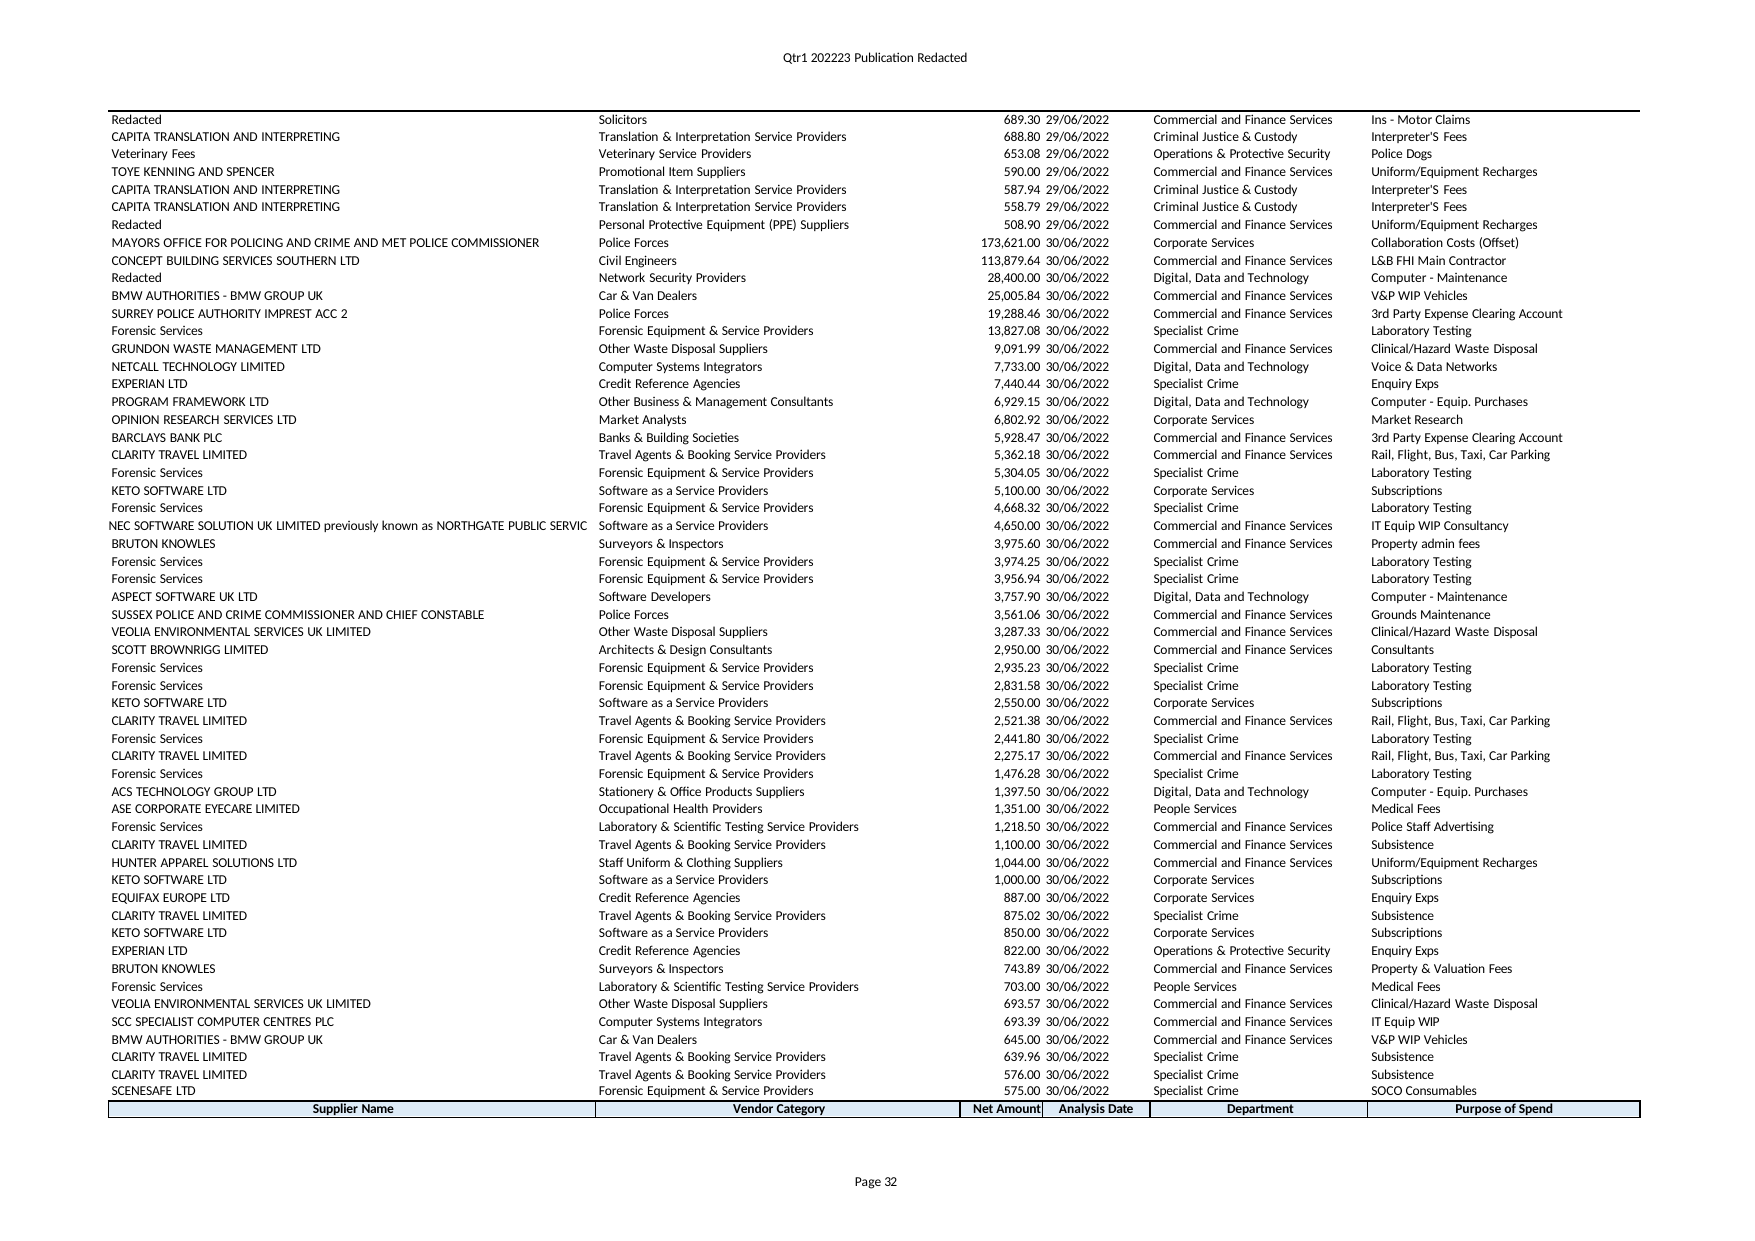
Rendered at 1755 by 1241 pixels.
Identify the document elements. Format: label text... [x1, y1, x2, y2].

table_cell Travel Agents & Booking Service Providers [596, 748, 960, 766]
table_cell Specialist Crime [1150, 731, 1368, 748]
table_header Supplier Name [109, 1102, 595, 1116]
table_cell Police Forces [596, 235, 960, 252]
table_cell 30/06/2022 [1043, 979, 1150, 996]
table_cell Uniform/Equipment Recharges [1368, 217, 1640, 235]
table_cell Credit Reference Agencies [596, 890, 960, 908]
table_cell Staff Uniform & Clothing Suppliers [596, 855, 960, 872]
table_cell BMW AUTHORITIES - BMW GROUP UK [108, 288, 596, 306]
table_cell 30/06/2022 [1043, 518, 1150, 536]
table_cell 3,956.94 [960, 571, 1042, 589]
table_cell Commercial and Finance Services [1150, 341, 1368, 359]
table_cell Subsistence [1368, 1049, 1640, 1067]
table_cell Travel Agents & Booking Service Providers [596, 713, 960, 731]
table_cell MAYORS OFFICE FOR POLICING AND CRIME AND MET POLICE COMMISSIONER [108, 235, 596, 252]
table_cell Criminal Justice & Custody [1150, 129, 1368, 146]
table_cell 30/06/2022 [1043, 607, 1150, 624]
table_cell Laboratory Testing [1368, 465, 1640, 483]
table_cell Corporate Services [1150, 235, 1368, 252]
table_cell Forensic Equipment & Service Providers [596, 678, 960, 695]
table_header Department [1151, 1102, 1367, 1116]
table_cell Forensic Equipment & Service Providers [596, 554, 960, 571]
table_cell Subscriptions [1368, 872, 1640, 890]
table_cell Specialist Crime [1150, 554, 1368, 571]
table_cell KETO SOFTWARE LTD [108, 695, 596, 713]
table_cell 1,476.28 [960, 766, 1042, 784]
table_cell Travel Agents & Booking Service Providers [596, 1067, 960, 1085]
table_cell Commercial and Finance Services [1150, 996, 1368, 1014]
table_cell Software as a Service Providers [596, 518, 960, 536]
table_cell 508.90 [960, 217, 1042, 235]
table_cell Commercial and Finance Services [1150, 748, 1368, 766]
table_cell 30/06/2022 [1043, 784, 1150, 801]
table_cell Commercial and Finance Services [1150, 288, 1368, 306]
table_cell Software as a Service Providers [596, 872, 960, 890]
table_cell Grounds Maintenance [1368, 607, 1640, 624]
table_cell 3rd Party Expense Clearing Account [1368, 430, 1640, 447]
table_cell Digital, Data and Technology [1150, 784, 1368, 801]
table_cell 25,005.84 [960, 288, 1042, 306]
table_cell Uniform/Equipment Recharges [1368, 855, 1640, 872]
table_cell 3,757.90 [960, 589, 1042, 607]
table_cell Commercial and Finance Services [1150, 713, 1368, 731]
table_cell Commercial and Finance Services [1150, 642, 1368, 660]
table_cell Operations & Protective Security [1150, 146, 1368, 164]
table_cell NETCALL TECHNOLOGY LIMITED [108, 359, 596, 376]
table_cell 30/06/2022 [1043, 359, 1150, 376]
table_cell CLARITY TRAVEL LIMITED [108, 447, 596, 465]
table_cell 1,100.00 [960, 837, 1042, 854]
table_cell 30/06/2022 [1043, 713, 1150, 731]
table_cell 875.02 [960, 908, 1042, 925]
table_cell Specialist Crime [1150, 1085, 1368, 1100]
table_cell Digital, Data and Technology [1150, 589, 1368, 607]
table_cell 30/06/2022 [1043, 394, 1150, 412]
table_cell PROGRAM FRAMEWORK LTD [108, 394, 596, 412]
table_cell Laboratory Testing [1368, 731, 1640, 748]
table_cell Computer - Equip. Purchases [1368, 394, 1640, 412]
table_cell Commercial and Finance Services [1150, 607, 1368, 624]
table_cell Rail, Flight, Bus, Taxi, Car Parking [1368, 713, 1640, 731]
table_cell 693.39 [960, 1014, 1042, 1032]
table_cell 4,668.32 [960, 500, 1042, 518]
table_cell Interpreter'S Fees [1368, 129, 1640, 146]
table_cell EXPERIAN LTD [108, 376, 596, 394]
table_cell BRUTON KNOWLES [108, 536, 596, 553]
table_cell Enquiry Exps [1368, 943, 1640, 961]
table_cell 5,362.18 [960, 447, 1042, 465]
table_cell KETO SOFTWARE LTD [108, 925, 596, 943]
table_cell Subsistence [1368, 908, 1640, 925]
table_cell NEC SOFTWARE SOLUTION UK LIMITED previously known as NORTHGATE PUBLIC SERVIC [108, 518, 596, 536]
table_cell V&P WIP Vehicles [1368, 1032, 1640, 1049]
table_cell Laboratory & Scientific Testing Service Providers [596, 979, 960, 996]
table_cell ASE CORPORATE EYECARE LIMITED [108, 801, 596, 819]
table_cell Corporate Services [1150, 412, 1368, 429]
table_cell TOYE KENNING AND SPENCER [108, 164, 596, 182]
table_cell 30/06/2022 [1043, 925, 1150, 943]
table_cell 30/06/2022 [1043, 837, 1150, 854]
table_cell KETO SOFTWARE LTD [108, 483, 596, 500]
table_cell Police Dogs [1368, 146, 1640, 164]
table_cell Redacted [108, 217, 596, 235]
table_cell Commercial and Finance Services [1150, 447, 1368, 465]
table_cell Translation & Interpretation Service Providers [596, 199, 960, 217]
table_cell 653.08 [960, 146, 1042, 164]
table_cell 1,044.00 [960, 855, 1042, 872]
table_cell Commercial and Finance Services [1150, 253, 1368, 270]
table_cell Solicitors [596, 112, 960, 128]
table_cell 30/06/2022 [1043, 819, 1150, 837]
table_cell 703.00 [960, 979, 1042, 996]
table_cell Forensic Equipment & Service Providers [596, 500, 960, 518]
table_cell 30/06/2022 [1043, 376, 1150, 394]
table_cell 19,288.46 [960, 306, 1042, 323]
table_cell 3,561.06 [960, 607, 1042, 624]
table_cell CLARITY TRAVEL LIMITED [108, 908, 596, 925]
table_cell Forensic Equipment & Service Providers [596, 323, 960, 341]
table_cell 743.89 [960, 961, 1042, 978]
table_cell 693.57 [960, 996, 1042, 1014]
table_cell Police Forces [596, 607, 960, 624]
table_cell Specialist Crime [1150, 1067, 1368, 1085]
table_cell 688.80 [960, 129, 1042, 146]
table_cell 6,802.92 [960, 412, 1042, 429]
table_cell 30/06/2022 [1043, 483, 1150, 500]
table_cell 30/06/2022 [1043, 589, 1150, 607]
table_cell People Services [1150, 979, 1368, 996]
table_cell Subsistence [1368, 1067, 1640, 1085]
table_cell 850.00 [960, 925, 1042, 943]
table_cell Rail, Flight, Bus, Taxi, Car Parking [1368, 748, 1640, 766]
table_cell CONCEPT BUILDING SERVICES SOUTHERN LTD [108, 253, 596, 270]
table_cell Forensic Equipment & Service Providers [596, 766, 960, 784]
table_cell 30/06/2022 [1043, 996, 1150, 1014]
table_cell Forensic Services [108, 731, 596, 748]
table_cell Forensic Equipment & Service Providers [596, 1085, 960, 1100]
table_cell Forensic Equipment & Service Providers [596, 465, 960, 483]
table_cell Translation & Interpretation Service Providers [596, 182, 960, 199]
table_cell Commercial and Finance Services [1150, 1014, 1368, 1032]
table_cell 30/06/2022 [1043, 961, 1150, 978]
table_cell Rail, Flight, Bus, Taxi, Car Parking [1368, 447, 1640, 465]
table_cell EXPERIAN LTD [108, 943, 596, 961]
table_cell ACS TECHNOLOGY GROUP LTD [108, 784, 596, 801]
table_cell 30/06/2022 [1043, 235, 1150, 252]
table_cell Specialist Crime [1150, 571, 1368, 589]
table_cell Subscriptions [1368, 925, 1640, 943]
table_cell 645.00 [960, 1032, 1042, 1049]
table_cell Forensic Services [108, 554, 596, 571]
table_cell ASPECT SOFTWARE UK LTD [108, 589, 596, 607]
table_cell Corporate Services [1150, 872, 1368, 890]
table_cell Specialist Crime [1150, 660, 1368, 677]
table_cell Forensic Equipment & Service Providers [596, 731, 960, 748]
table_cell 587.94 [960, 182, 1042, 199]
table_cell Veterinary Service Providers [596, 146, 960, 164]
table_cell 590.00 [960, 164, 1042, 182]
table_cell 30/06/2022 [1043, 306, 1150, 323]
table_cell CLARITY TRAVEL LIMITED [108, 1067, 596, 1085]
table_cell 28,400.00 [960, 270, 1042, 288]
table_cell 822.00 [960, 943, 1042, 961]
table_cell 30/06/2022 [1043, 571, 1150, 589]
table_cell Laboratory Testing [1368, 323, 1640, 341]
table_cell BMW AUTHORITIES - BMW GROUP UK [108, 1032, 596, 1049]
table_cell Market Research [1368, 412, 1640, 429]
table_cell Credit Reference Agencies [596, 376, 960, 394]
table_cell 30/06/2022 [1043, 943, 1150, 961]
table_cell Corporate Services [1150, 483, 1368, 500]
table_cell Travel Agents & Booking Service Providers [596, 1049, 960, 1067]
table_cell Corporate Services [1150, 695, 1368, 713]
table_cell 639.96 [960, 1049, 1042, 1067]
table_cell 30/06/2022 [1043, 695, 1150, 713]
table_cell Forensic Equipment & Service Providers [596, 571, 960, 589]
table_cell Surveyors & Inspectors [596, 536, 960, 553]
table_cell Subsistence [1368, 837, 1640, 854]
table_cell 30/06/2022 [1043, 500, 1150, 518]
table_cell V&P WIP Vehicles [1368, 288, 1640, 306]
table_cell Specialist Crime [1150, 465, 1368, 483]
table_cell 1,000.00 [960, 872, 1042, 890]
table_cell Stationery & Office Products Suppliers [596, 784, 960, 801]
table_cell Clinical/Hazard Waste Disposal [1368, 341, 1640, 359]
table_cell 30/06/2022 [1043, 341, 1150, 359]
table_cell Forensic Services [108, 465, 596, 483]
table_cell 887.00 [960, 890, 1042, 908]
table_cell 576.00 [960, 1067, 1042, 1085]
table_cell 30/06/2022 [1043, 270, 1150, 288]
table_cell Commercial and Finance Services [1150, 837, 1368, 854]
table_cell Redacted [108, 112, 596, 128]
table_cell Market Analysts [596, 412, 960, 429]
table_cell Other Waste Disposal Suppliers [596, 996, 960, 1014]
table_cell 1,218.50 [960, 819, 1042, 837]
table_cell 5,304.05 [960, 465, 1042, 483]
table_cell Software as a Service Providers [596, 695, 960, 713]
table_cell Commercial and Finance Services [1150, 430, 1368, 447]
table_cell 2,831.58 [960, 678, 1042, 695]
table_cell 30/06/2022 [1043, 855, 1150, 872]
table_cell Commercial and Finance Services [1150, 306, 1368, 323]
table_cell Translation & Interpretation Service Providers [596, 129, 960, 146]
table_cell Other Waste Disposal Suppliers [596, 341, 960, 359]
table_cell 29/06/2022 [1043, 199, 1150, 217]
table_cell Promotional Item Suppliers [596, 164, 960, 182]
table_cell 30/06/2022 [1043, 1085, 1150, 1100]
table_cell SCOTT BROWNRIGG LIMITED [108, 642, 596, 660]
table_cell Network Security Providers [596, 270, 960, 288]
table_cell 30/06/2022 [1043, 624, 1150, 642]
table_cell Software Developers [596, 589, 960, 607]
table_cell 29/06/2022 [1043, 129, 1150, 146]
table_cell Specialist Crime [1150, 323, 1368, 341]
table_cell Specialist Crime [1150, 500, 1368, 518]
table_header Purpose of Spend [1368, 1102, 1639, 1116]
table_cell Consultants [1368, 642, 1640, 660]
table_cell Laboratory & Scientific Testing Service Providers [596, 819, 960, 837]
table_cell Computer Systems Integrators [596, 359, 960, 376]
table_cell 29/06/2022 [1043, 164, 1150, 182]
table_cell 6,929.15 [960, 394, 1042, 412]
table_cell CLARITY TRAVEL LIMITED [108, 713, 596, 731]
table_cell CLARITY TRAVEL LIMITED [108, 1049, 596, 1067]
table_cell Enquiry Exps [1368, 376, 1640, 394]
table_cell Software as a Service Providers [596, 925, 960, 943]
table_cell 30/06/2022 [1043, 536, 1150, 553]
table_cell 3,287.33 [960, 624, 1042, 642]
table_cell 30/06/2022 [1043, 678, 1150, 695]
table_cell IT Equip WIP [1368, 1014, 1640, 1032]
table_cell Uniform/Equipment Recharges [1368, 164, 1640, 182]
table_cell Other Business & Management Consultants [596, 394, 960, 412]
table_cell Computer - Maintenance [1368, 270, 1640, 288]
table_cell Ins - Motor Claims [1368, 112, 1640, 128]
table_cell Forensic Services [108, 819, 596, 837]
table_cell HUNTER APPAREL SOLUTIONS LTD [108, 855, 596, 872]
table_cell Subscriptions [1368, 483, 1640, 500]
table_cell Subscriptions [1368, 695, 1640, 713]
table_cell Car & Van Dealers [596, 288, 960, 306]
table_cell Operations & Protective Security [1150, 943, 1368, 961]
table_cell Redacted [108, 270, 596, 288]
table_cell Travel Agents & Booking Service Providers [596, 908, 960, 925]
table_cell Veterinary Fees [108, 146, 596, 164]
table_cell 30/06/2022 [1043, 1049, 1150, 1067]
table_cell Laboratory Testing [1368, 678, 1640, 695]
table_cell Forensic Services [108, 660, 596, 677]
table_cell CAPITA TRANSLATION AND INTERPRETING [108, 129, 596, 146]
table_cell Medical Fees [1368, 801, 1640, 819]
table_cell Digital, Data and Technology [1150, 394, 1368, 412]
table_cell 30/06/2022 [1043, 1032, 1150, 1049]
table_cell 173,621.00 [960, 235, 1042, 252]
table_cell Forensic Services [108, 500, 596, 518]
table_cell OPINION RESEARCH SERVICES LTD [108, 412, 596, 429]
table_cell Corporate Services [1150, 890, 1368, 908]
table_cell Specialist Crime [1150, 908, 1368, 925]
table_cell Credit Reference Agencies [596, 943, 960, 961]
table_cell Software as a Service Providers [596, 483, 960, 500]
table_cell Criminal Justice & Custody [1150, 199, 1368, 217]
table_cell VEOLIA ENVIRONMENTAL SERVICES UK LIMITED [108, 624, 596, 642]
table_cell CLARITY TRAVEL LIMITED [108, 748, 596, 766]
table_cell 30/06/2022 [1043, 731, 1150, 748]
table_cell 29/06/2022 [1043, 182, 1150, 199]
table_cell 7,733.00 [960, 359, 1042, 376]
table_cell Laboratory Testing [1368, 500, 1640, 518]
table_cell Personal Protective Equipment (PPE) Suppliers [596, 217, 960, 235]
table_cell IT Equip WIP Consultancy [1368, 518, 1640, 536]
table_cell Criminal Justice & Custody [1150, 182, 1368, 199]
table_cell 2,935.23 [960, 660, 1042, 677]
table_cell Enquiry Exps [1368, 890, 1640, 908]
table_cell Corporate Services [1150, 925, 1368, 943]
table_cell KETO SOFTWARE LTD [108, 872, 596, 890]
table_cell Civil Engineers [596, 253, 960, 270]
table_cell 5,928.47 [960, 430, 1042, 447]
table_cell 29/06/2022 [1043, 146, 1150, 164]
table_cell Other Waste Disposal Suppliers [596, 624, 960, 642]
table_cell Voice & Data Networks [1368, 359, 1640, 376]
table_cell SOCO Consumables [1368, 1085, 1640, 1100]
table_cell VEOLIA ENVIRONMENTAL SERVICES UK LIMITED [108, 996, 596, 1014]
table_cell Digital, Data and Technology [1150, 359, 1368, 376]
table_cell 2,521.38 [960, 713, 1042, 731]
table_cell Commercial and Finance Services [1150, 536, 1368, 553]
table_cell 30/06/2022 [1043, 801, 1150, 819]
table_cell Interpreter'S Fees [1368, 199, 1640, 217]
table_cell 30/06/2022 [1043, 1014, 1150, 1032]
table_cell Specialist Crime [1150, 376, 1368, 394]
table_cell 4,650.00 [960, 518, 1042, 536]
table_cell L&B FHI Main Contractor [1368, 253, 1640, 270]
table_cell 30/06/2022 [1043, 908, 1150, 925]
table_cell Police Staff Advertising [1368, 819, 1640, 837]
table_header Analysis Date [1043, 1102, 1149, 1116]
table_cell CAPITA TRANSLATION AND INTERPRETING [108, 199, 596, 217]
table_cell 30/06/2022 [1043, 465, 1150, 483]
table_cell 30/06/2022 [1043, 748, 1150, 766]
table_cell 29/06/2022 [1043, 217, 1150, 235]
table_cell 113,879.64 [960, 253, 1042, 270]
table_cell 30/06/2022 [1043, 447, 1150, 465]
table_cell 558.79 [960, 199, 1042, 217]
table_cell Interpreter'S Fees [1368, 182, 1640, 199]
table_cell 30/06/2022 [1043, 554, 1150, 571]
table_cell Forensic Services [108, 766, 596, 784]
table_cell Police Forces [596, 306, 960, 323]
table_cell Commercial and Finance Services [1150, 164, 1368, 182]
table_cell 2,950.00 [960, 642, 1042, 660]
table_cell Commercial and Finance Services [1150, 518, 1368, 536]
table_cell SCC SPECIALIST COMPUTER CENTRES PLC [108, 1014, 596, 1032]
table_cell Commercial and Finance Services [1150, 855, 1368, 872]
table_cell 30/06/2022 [1043, 323, 1150, 341]
table_cell Laboratory Testing [1368, 766, 1640, 784]
table_cell 5,100.00 [960, 483, 1042, 500]
table_cell Laboratory Testing [1368, 554, 1640, 571]
table_cell Forensic Services [108, 979, 596, 996]
table_cell Forensic Services [108, 678, 596, 695]
table_cell BRUTON KNOWLES [108, 961, 596, 978]
table_cell 3,974.25 [960, 554, 1042, 571]
table_cell 30/06/2022 [1043, 642, 1150, 660]
table_cell 1,351.00 [960, 801, 1042, 819]
table_cell 30/06/2022 [1043, 253, 1150, 270]
table_cell Travel Agents & Booking Service Providers [596, 447, 960, 465]
table_cell Specialist Crime [1150, 678, 1368, 695]
table_cell 575.00 [960, 1085, 1042, 1100]
table_cell Occupational Health Providers [596, 801, 960, 819]
table_cell Commercial and Finance Services [1150, 961, 1368, 978]
table_cell SURREY POLICE AUTHORITY IMPREST ACC 2 [108, 306, 596, 323]
table_cell Banks & Building Societies [596, 430, 960, 447]
table_header Vendor Category [596, 1102, 959, 1116]
table_cell 30/06/2022 [1043, 890, 1150, 908]
table_cell 30/06/2022 [1043, 872, 1150, 890]
table_cell 689.30 [960, 112, 1042, 128]
table_cell 3rd Party Expense Clearing Account [1368, 306, 1640, 323]
table_cell Computer - Equip. Purchases [1368, 784, 1640, 801]
table_cell CLARITY TRAVEL LIMITED [108, 837, 596, 854]
table_cell 3,975.60 [960, 536, 1042, 553]
table_cell GRUNDON WASTE MANAGEMENT LTD [108, 341, 596, 359]
table_cell 13,827.08 [960, 323, 1042, 341]
table_cell Medical Fees [1368, 979, 1640, 996]
table_cell Laboratory Testing [1368, 571, 1640, 589]
table_cell Car & Van Dealers [596, 1032, 960, 1049]
table_cell Commercial and Finance Services [1150, 819, 1368, 837]
table_cell Collaboration Costs (Offset) [1368, 235, 1640, 252]
table_cell 30/06/2022 [1043, 660, 1150, 677]
table_cell People Services [1150, 801, 1368, 819]
table_cell SCENESAFE LTD [108, 1085, 596, 1100]
table_cell CAPITA TRANSLATION AND INTERPRETING [108, 182, 596, 199]
table_cell Property admin fees [1368, 536, 1640, 553]
table_cell 29/06/2022 [1043, 112, 1150, 128]
table_cell 2,441.80 [960, 731, 1042, 748]
table_cell Clinical/Hazard Waste Disposal [1368, 996, 1640, 1014]
table_cell Digital, Data and Technology [1150, 270, 1368, 288]
table_cell Property & Valuation Fees [1368, 961, 1640, 978]
table_cell Commercial and Finance Services [1150, 1032, 1368, 1049]
table_cell Laboratory Testing [1368, 660, 1640, 677]
table_cell Computer - Maintenance [1368, 589, 1640, 607]
table_cell 30/06/2022 [1043, 288, 1150, 306]
table_cell 2,275.17 [960, 748, 1042, 766]
table_cell Commercial and Finance Services [1150, 624, 1368, 642]
table_cell Specialist Crime [1150, 1049, 1368, 1067]
table_cell 30/06/2022 [1043, 1067, 1150, 1085]
table_cell Clinical/Hazard Waste Disposal [1368, 624, 1640, 642]
table_cell Forensic Services [108, 323, 596, 341]
table_cell BARCLAYS BANK PLC [108, 430, 596, 447]
table_cell Specialist Crime [1150, 766, 1368, 784]
table_cell Commercial and Finance Services [1150, 217, 1368, 235]
table_cell 9,091.99 [960, 341, 1042, 359]
table_cell 2,550.00 [960, 695, 1042, 713]
table_cell 7,440.44 [960, 376, 1042, 394]
table_cell Computer Systems Integrators [596, 1014, 960, 1032]
table_cell 30/06/2022 [1043, 766, 1150, 784]
table_header Net Amount [961, 1102, 1042, 1116]
table_cell 30/06/2022 [1043, 430, 1150, 447]
table_cell Commercial and Finance Services [1150, 112, 1368, 128]
table_cell Architects & Design Consultants [596, 642, 960, 660]
table_cell SUSSEX POLICE AND CRIME COMMISSIONER AND CHIEF CONSTABLE [108, 607, 596, 624]
table_cell EQUIFAX EUROPE LTD [108, 890, 596, 908]
table_cell Forensic Services [108, 571, 596, 589]
table_cell Travel Agents & Booking Service Providers [596, 837, 960, 854]
table_cell 30/06/2022 [1043, 412, 1150, 429]
table_cell Forensic Equipment & Service Providers [596, 660, 960, 677]
table_cell Surveyors & Inspectors [596, 961, 960, 978]
table_cell 1,397.50 [960, 784, 1042, 801]
